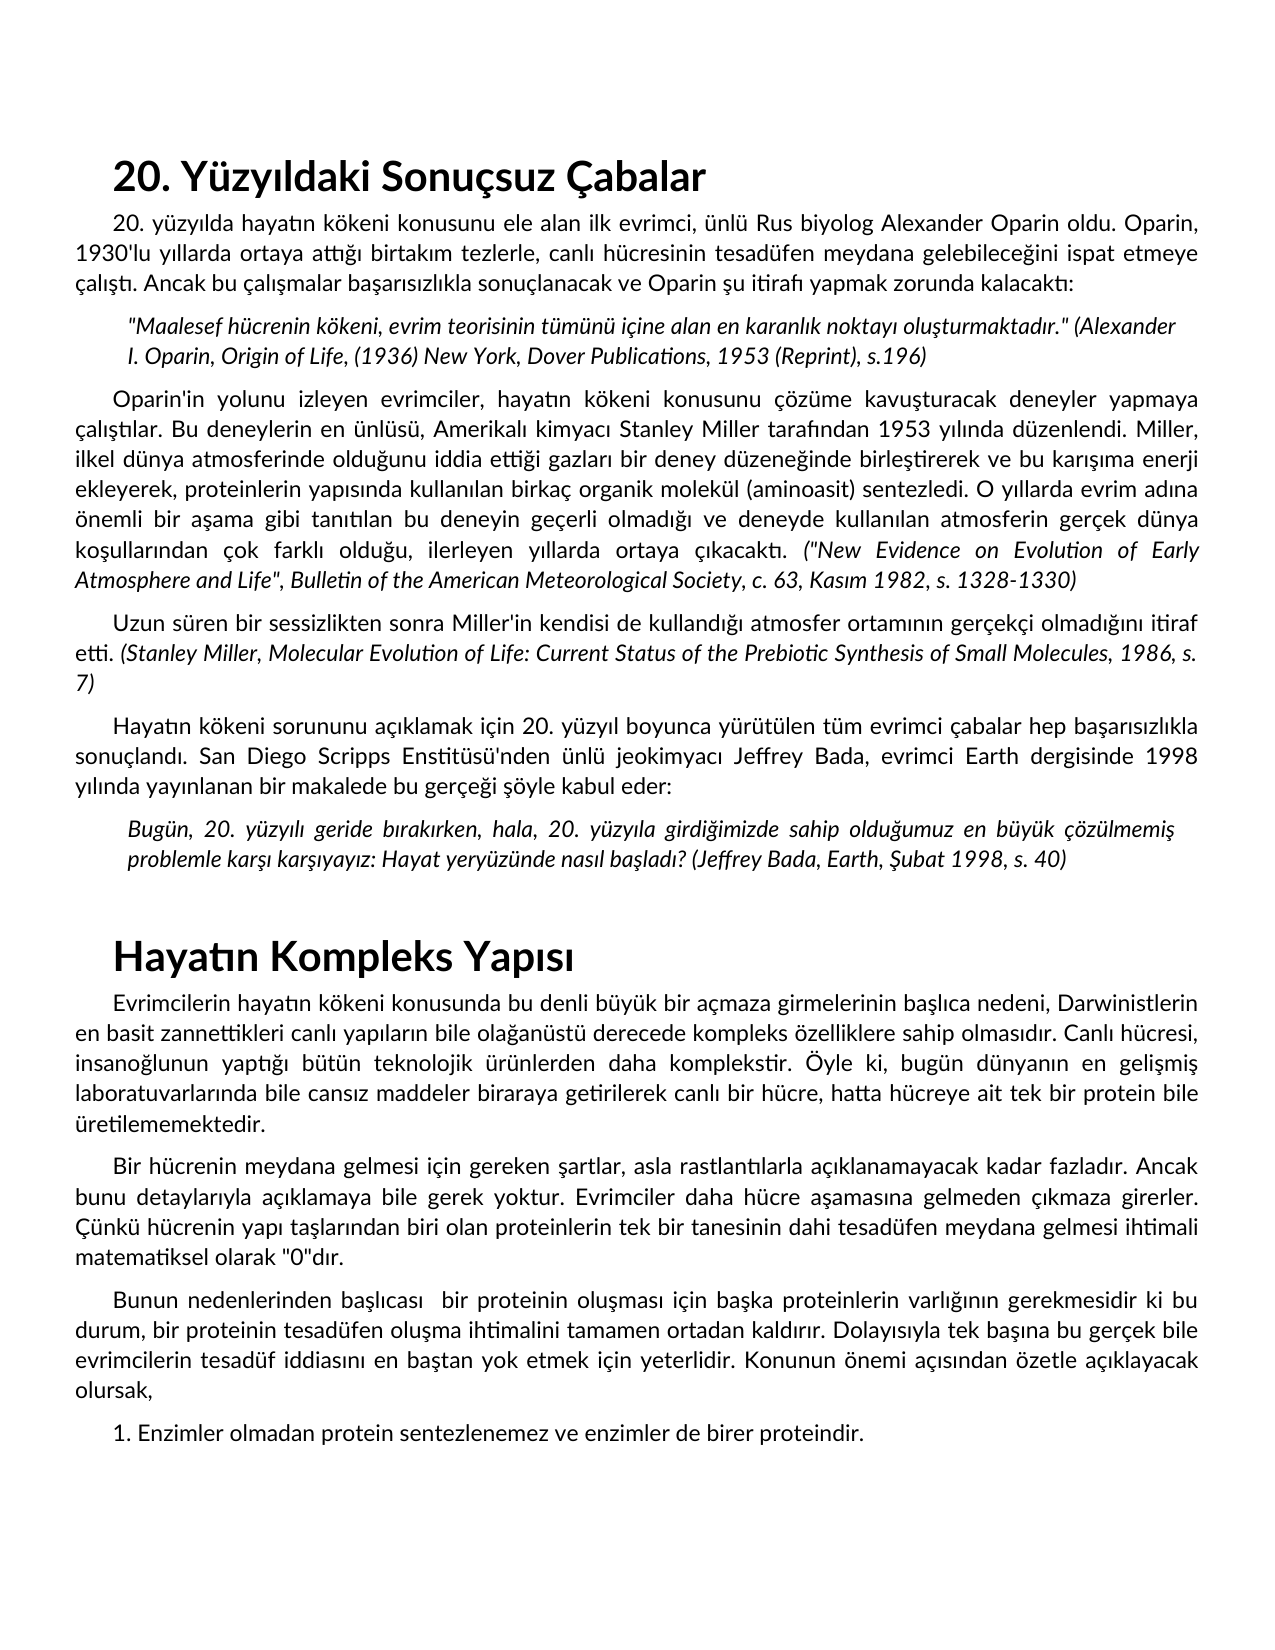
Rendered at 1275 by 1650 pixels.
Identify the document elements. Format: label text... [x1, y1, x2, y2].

text "Maalesef hücrenin kökeni, evrim teorisinin tümünü içine alan en karanlık noktayı oluşturmaktadır." (Alexander I. Oparin, Origin of Life, (1936) New York, Dover Publications, 1953 (Reprint), s.196) [127, 311, 1177, 369]
text Evrimcilerin hayatın kökeni konusunda bu denli büyük bir açmaza girmelerinin başlıca nedeni, Darwinistlerin en basit zannettikleri canlı yapıların bile olağanüstü derecede kompleks özelliklere sahip olmasıdır. Canlı hücresi, insanoğlunun yaptığı bütün teknolojik ürünlerden daha komplekstir. Öyle ki, bugün dünyanın en gelişmiş laboratuvarlarında bile cansız maddeler biraraya getirilerek canlı bir hücre, hatta hücreye ait tek bir protein bile üretilememektedir. [75, 988, 1200, 1137]
text Oparin'in yolunu izleyen evrimciler, hayatın kökeni konusunu çözüme kavuşturacak deneyler yapmaya çalıştılar. Bu deneylerin en ünlüsü, Amerikalı kimyacı Stanley Miller tarafından 1953 yılında düzenlendi. Miller, ilkel dünya atmosferinde olduğunu iddia ettiği gazları bir deney düzeneğinde birleştirerek ve bu karışıma enerji ekleyerek, proteinlerin yapısında kullanılan birkaç organik molekül (aminoasit) sentezledi. O yıllarda evrim adına önemli bir aşama gibi tanıtılan bu deneyin geçerli olmadığı ve deneyde kullanılan atmosferin gerçek dünya koşullarından çok farklı olduğu, ilerleyen yıllarda ortaya çıkacaktı. ("New Evidence on Evolution of Early Atmosphere and Life", Bulletin of the American Meteorological Society, c. 63, Kasım 1982, s. 1328-1330) [75, 384, 1200, 593]
text Hayatın kökeni sorununu açıklamak için 20. yüzyıl boyunca yürütülen tüm evrimci çabalar hep başarısızlıkla sonuçlandı. San Diego Scripps Enstitüsü'nden ünlü jeokimyacı Jeffrey Bada, evrimci Earth dergisinde 1998 yılında yayınlanan bir makalede bu gerçeği şöyle kabul eder: [75, 711, 1200, 799]
subtitle 20. Yüzyıldaki Sonuçsuz Çabalar [112, 150, 1200, 200]
subtitle Hayatın Kompleks Yapısı [112, 930, 1200, 980]
text Uzun süren bir sessizlikten sonra Miller'in kendisi de kullandığı atmosfer ortamının gerçekçi olmadığını itiraf etti. (Stanley Miller, Molecular Evolution of Life: Current Status of the Prebiotic Synthesis of Small Molecules, 1986, s. 7) [75, 608, 1200, 696]
text 1. Enzimler olmadan protein sentezlenemez ve enzimler de birer proteindir. [75, 1419, 1200, 1446]
text Bunun nedenlerinden başlıcası bir proteinin oluşması için başka proteinlerin varlığının gerekmesidir ki bu durum, bir proteinin tesadüfen oluşma ihtimalini tamamen ortadan kaldırır. Dolayısıyla tek başına bu gerçek bile evrimcilerin tesadüf iddiasını en baştan yok etmek için yeterlidir. Konunun önemi açısından özetle açıklayacak olursak, [75, 1285, 1200, 1403]
text 20. yüzyılda hayatın kökeni konusunu ele alan ilk evrimci, ünlü Rus biyolog Alexander Oparin oldu. Oparin, 1930'lu yıllarda ortaya attığı birtakım tezlerle, canlı hücresinin tesadüfen meydana gelebileceğini ispat etmeye çalıştı. Ancak bu çalışmalar başarısızlıkla sonuçlanacak ve Oparin şu itirafı yapmak zorunda kalacaktı: [75, 208, 1200, 296]
text Bugün, 20. yüzyılı geride bırakırken, hala, 20. yüzyıla girdiğimizde sahip olduğumuz en büyük çözülmemiş problemle karşı karşıyayız: Hayat yeryüzünde nasıl başladı? (Jeffrey Bada, Earth, Şubat 1998, s. 40) [127, 814, 1177, 872]
text Bir hücrenin meydana gelmesi için gereken şartlar, asla rastlantılarla açıklanamayacak kadar fazladır. Ancak bunu detaylarıyla açıklamaya bile gerek yoktur. Evrimciler daha hücre aşamasına gelmeden çıkmaza girerler. Çünkü hücrenin yapı taşlarından biri olan proteinlerin tek bir tanesinin dahi tesadüfen meydana gelmesi ihtimali matematiksel olarak "0"dır. [75, 1152, 1200, 1270]
